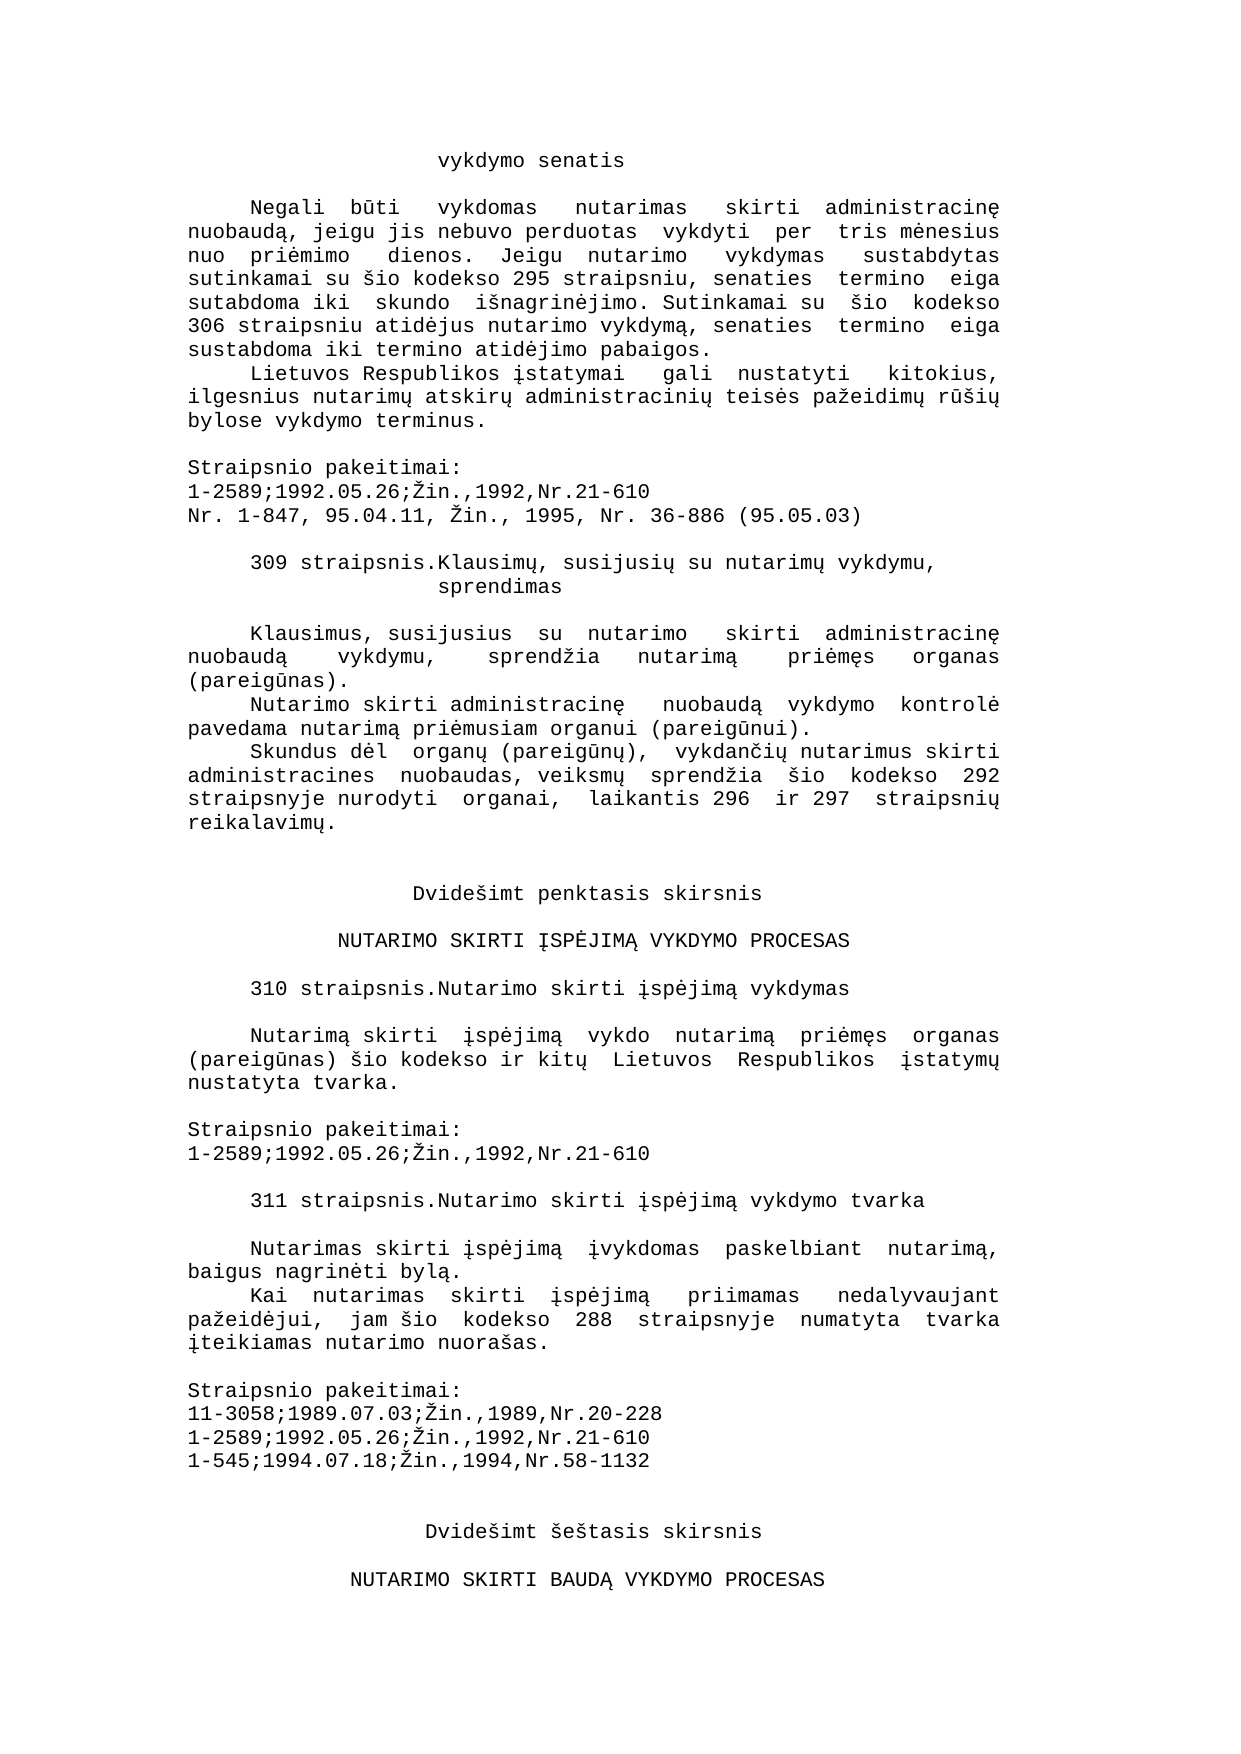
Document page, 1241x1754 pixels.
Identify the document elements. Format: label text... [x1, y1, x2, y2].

text pavedama nutarimą priėmusiam organui (pareigūnui). [187, 717, 1053, 741]
text nuobaudą, jeigu jis nebuvo perduotas vykdyti per tris mėnesius [187, 221, 1053, 244]
text 1-2589;1992.05.26;Žin.,1992,Nr.21-610 [187, 1143, 1053, 1167]
text nuo priėmimo dienos. Jeigu nutarimo vykdymas sustabdytas [187, 244, 1053, 268]
text Nutarimas skirti įspėjimą įvykdomas paskelbiant nutarimą, [187, 1238, 1053, 1261]
text sutinkamai su šio kodekso 295 straipsniu, senaties termino eiga [187, 268, 1053, 292]
text 11-3058;1989.07.03;Žin.,1989,Nr.20-228 [187, 1403, 1053, 1427]
text pažeidėjui, jam šio kodekso 288 straipsnyje numatyta tvarka [187, 1309, 1053, 1332]
text Nutarimą skirti įspėjimą vykdo nutarimą priėmęs organas [187, 1025, 1053, 1048]
text Dvidešimt šeštasis skirsnis [187, 1521, 1053, 1545]
text 310 straipsnis.Nutarimo skirti įspėjimą vykdymas [187, 978, 1053, 1001]
text įteikiamas nutarimo nuorašas. [187, 1332, 1053, 1356]
text administracines nuobaudas, veiksmų sprendžia šio kodekso 292 [187, 765, 1053, 788]
text ilgesnius nutarimų atskirų administracinių teisės pažeidimų rūšių [187, 386, 1053, 410]
text Nutarimo skirti administracinę nuobaudą vykdymo kontrolė [187, 694, 1053, 717]
text Nr. 1-847, 95.04.11, Žin., 1995, Nr. 36-886 (95.05.03) [187, 505, 1053, 528]
text Klausimus, susijusius su nutarimo skirti administracinę [187, 623, 1053, 647]
text 311 straipsnis.Nutarimo skirti įspėjimą vykdymo tvarka [187, 1190, 1053, 1214]
text (pareigūnas) šio kodekso ir kitų Lietuvos Respublikos įstatymų [187, 1048, 1053, 1072]
text NUTARIMO SKIRTI ĮSPĖJIMĄ VYKDYMO PROCESAS [187, 930, 1053, 954]
text 309 straipsnis.Klausimų, susijusių su nutarimų vykdymu, [187, 552, 1053, 576]
text nustatyta tvarka. [187, 1072, 1053, 1096]
text bylose vykdymo terminus. [187, 410, 1053, 434]
text sprendimas [187, 576, 1053, 599]
text 306 straipsniu atidėjus nutarimo vykdymą, senaties termino eiga [187, 316, 1053, 339]
text Kai nutarimas skirti įspėjimą priimamas nedalyvaujant [187, 1285, 1053, 1309]
text 1-545;1994.07.18;Žin.,1994,Nr.58-1132 [187, 1451, 1053, 1474]
text 1-2589;1992.05.26;Žin.,1992,Nr.21-610 [187, 481, 1053, 505]
text straipsnyje nurodyti organai, laikantis 296 ir 297 straipsnių [187, 788, 1053, 812]
text Lietuvos Respublikos įstatymai gali nustatyti kitokius, [187, 363, 1053, 386]
text 1-2589;1992.05.26;Žin.,1992,Nr.21-610 [187, 1427, 1053, 1451]
text Negali būti vykdomas nutarimas skirti administracinę [187, 197, 1053, 221]
text Dvidešimt penktasis skirsnis [187, 883, 1053, 907]
text baigus nagrinėti bylą. [187, 1261, 1053, 1285]
text Straipsnio pakeitimai: [187, 457, 1053, 481]
text nuobaudą vykdymu, sprendžia nutarimą priėmęs organas [187, 647, 1053, 670]
text (pareigūnas). [187, 670, 1053, 694]
text sutabdoma iki skundo išnagrinėjimo. Sutinkamai su šio kodekso [187, 292, 1053, 316]
text Straipsnio pakeitimai: [187, 1119, 1053, 1143]
text sustabdoma iki termino atidėjimo pabaigos. [187, 339, 1053, 363]
text reikalavimų. [187, 812, 1053, 836]
text Skundus dėl organų (pareigūnų), vykdančių nutarimus skirti [187, 741, 1053, 765]
text vykdymo senatis [187, 150, 1053, 174]
text Straipsnio pakeitimai: [187, 1379, 1053, 1403]
text NUTARIMO SKIRTI BAUDĄ VYKDYMO PROCESAS [187, 1569, 1053, 1592]
